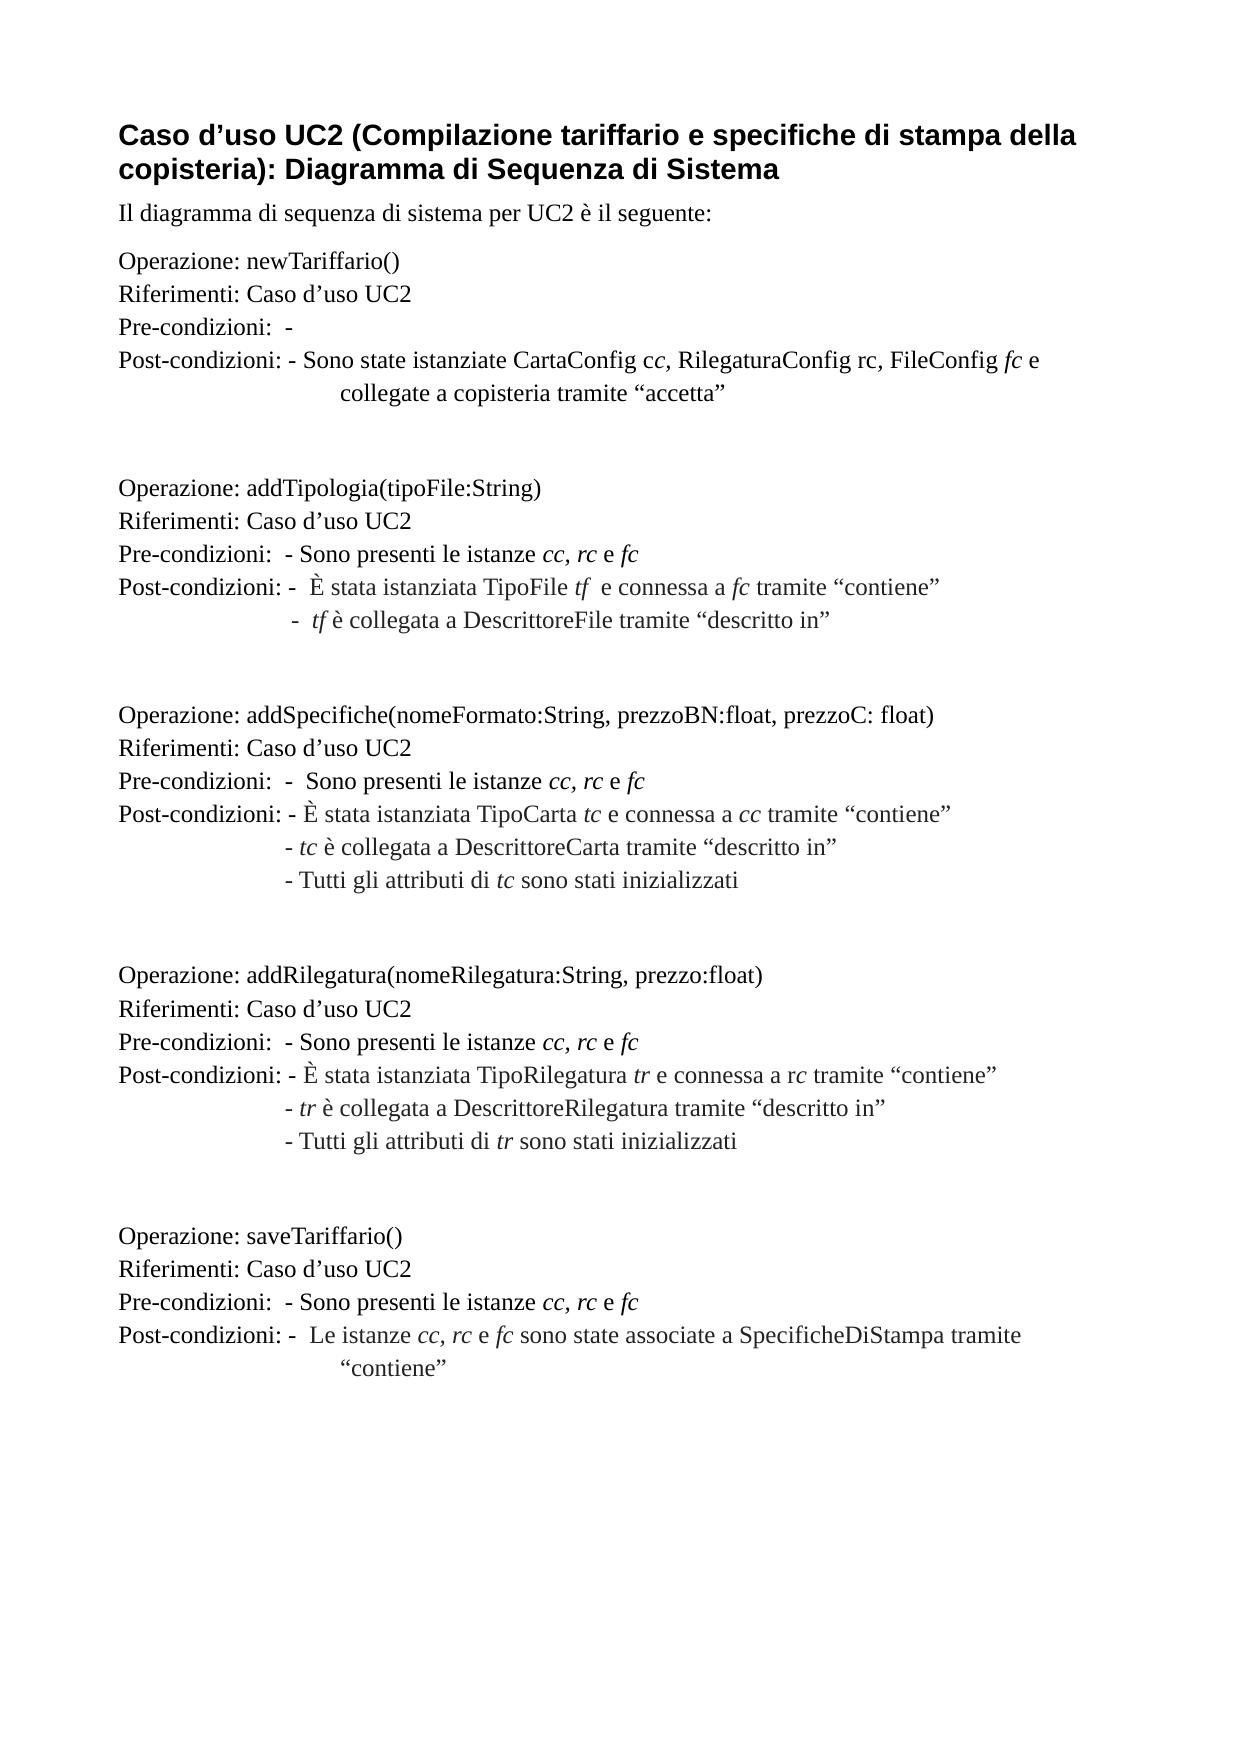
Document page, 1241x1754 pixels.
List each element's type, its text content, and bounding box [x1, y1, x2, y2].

subtitle Operazione: newTariffario() Riferimenti: Caso d’uso UC2 Pre-condizioni: - Post-condizioni: - Sono state istanziate CartaConfig cc, RilegaturaConfig rc, FileConfig fc e collegate a copisteria tramite “accetta” [118, 246, 1122, 407]
subtitle Operazione: addSpecifiche(nomeFormato:String, prezzoBN:float, prezzoC: float) Riferimenti: Caso d’uso UC2 Pre-condizioni: - Sono presenti le istanze cc, rc e fc Post-condizioni: - È stata istanziata TipoCarta tc e connessa a cc tramite “contiene” - tc è collegata a DescrittoreCarta tramite “descritto in” - Tutti gli attributi di tc sono stati inizializzati [118, 700, 1122, 894]
subtitle Operazione: addTipologia(tipoFile:String) Riferimenti: Caso d’uso UC2 Pre-condizioni: - Sono presenti le istanze cc, rc e fc Post-condizioni: - È stata istanziata TipoFile tf e connessa a fc tramite “contiene” - tf è collegata a DescrittoreFile tramite “descritto in” [118, 473, 1122, 634]
subtitle Operazione: saveTariffario() Riferimenti: Caso d’uso UC2 Pre-condizioni: - Sono presenti le istanze cc, rc e fc Post-condizioni: - Le istanze cc, rc e fc sono state associate a SpecificheDiStampa tramite “contiene” [118, 1221, 1122, 1382]
subtitle Operazione: addRilegatura(nomeRilegatura:String, prezzo:float) Riferimenti: Caso d’uso UC2 Pre-condizioni: - Sono presenti le istanze cc, rc e fc Post-condizioni: - È stata istanziata TipoRilegatura tr e connessa a rc tramite “contiene” - tr è collegata a DescrittoreRilegatura tramite “descritto in” - Tutti gli attributi di tr sono stati inizializzati [118, 961, 1122, 1154]
subtitle Il diagramma di sequenza di sistema per UC2 è il seguente: [118, 198, 1122, 227]
subtitle Caso d’uso UC2 (Compilazione tariffario e specifiche di stampa della copisteria): Diagramma di Sequenza di Sistema [118, 118, 1122, 186]
